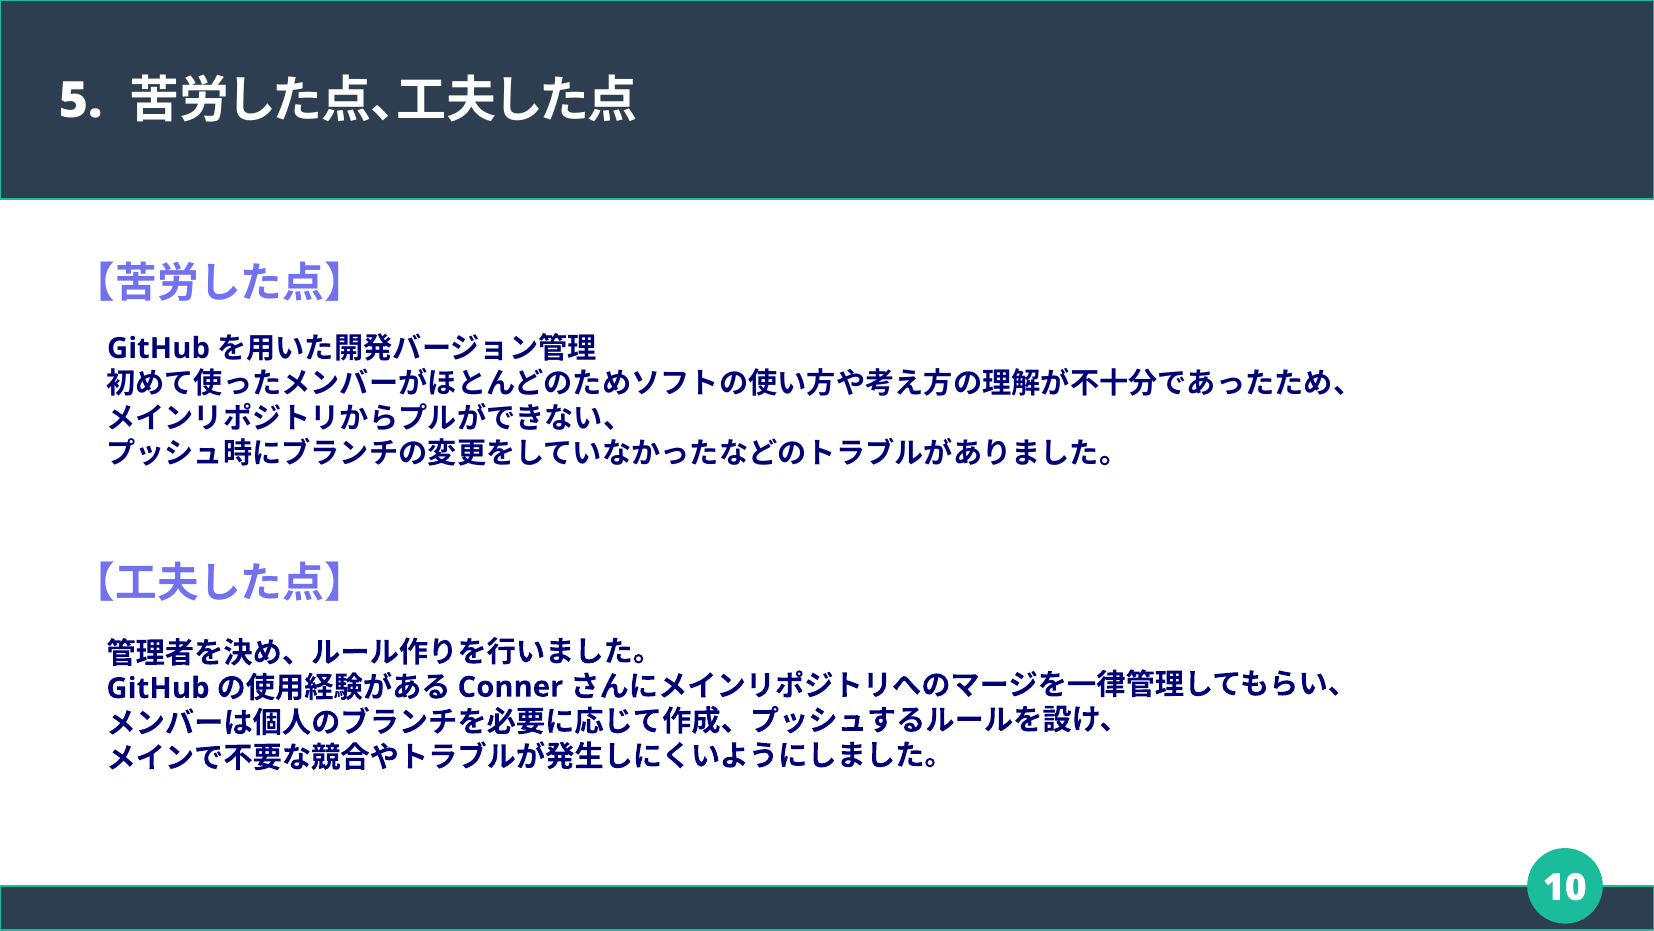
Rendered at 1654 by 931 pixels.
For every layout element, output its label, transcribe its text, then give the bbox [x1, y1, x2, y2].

text_box 【苦労した点】 [59, 236, 1536, 320]
text_box 【工夫した点】 [58, 535, 1536, 621]
text_box GitHubを用いた開発バージョン管理 初めて使ったメンバーがほとんどのためソフトの使い方や考え方の理解が不十分であったため、 メインリポジトリからプルができない、 プッシュ時にブランチの変更をしていなかったなどのトラブルがありました。 [58, 320, 1536, 535]
text_box 管理者を決め、ルール作りを行いました。 GitHubの使用経験があるConnerさんにメインリポジトリへのマージを一律管理してもらい、 メンバーは個人のブランチを必要に応じて作成、プッシュするルールを設け、 メインで不要な競合やトラブルが発生しにくいようにしました。 [88, 620, 1506, 783]
title 5. 苦労した点、工夫した点 [59, 37, 1595, 156]
